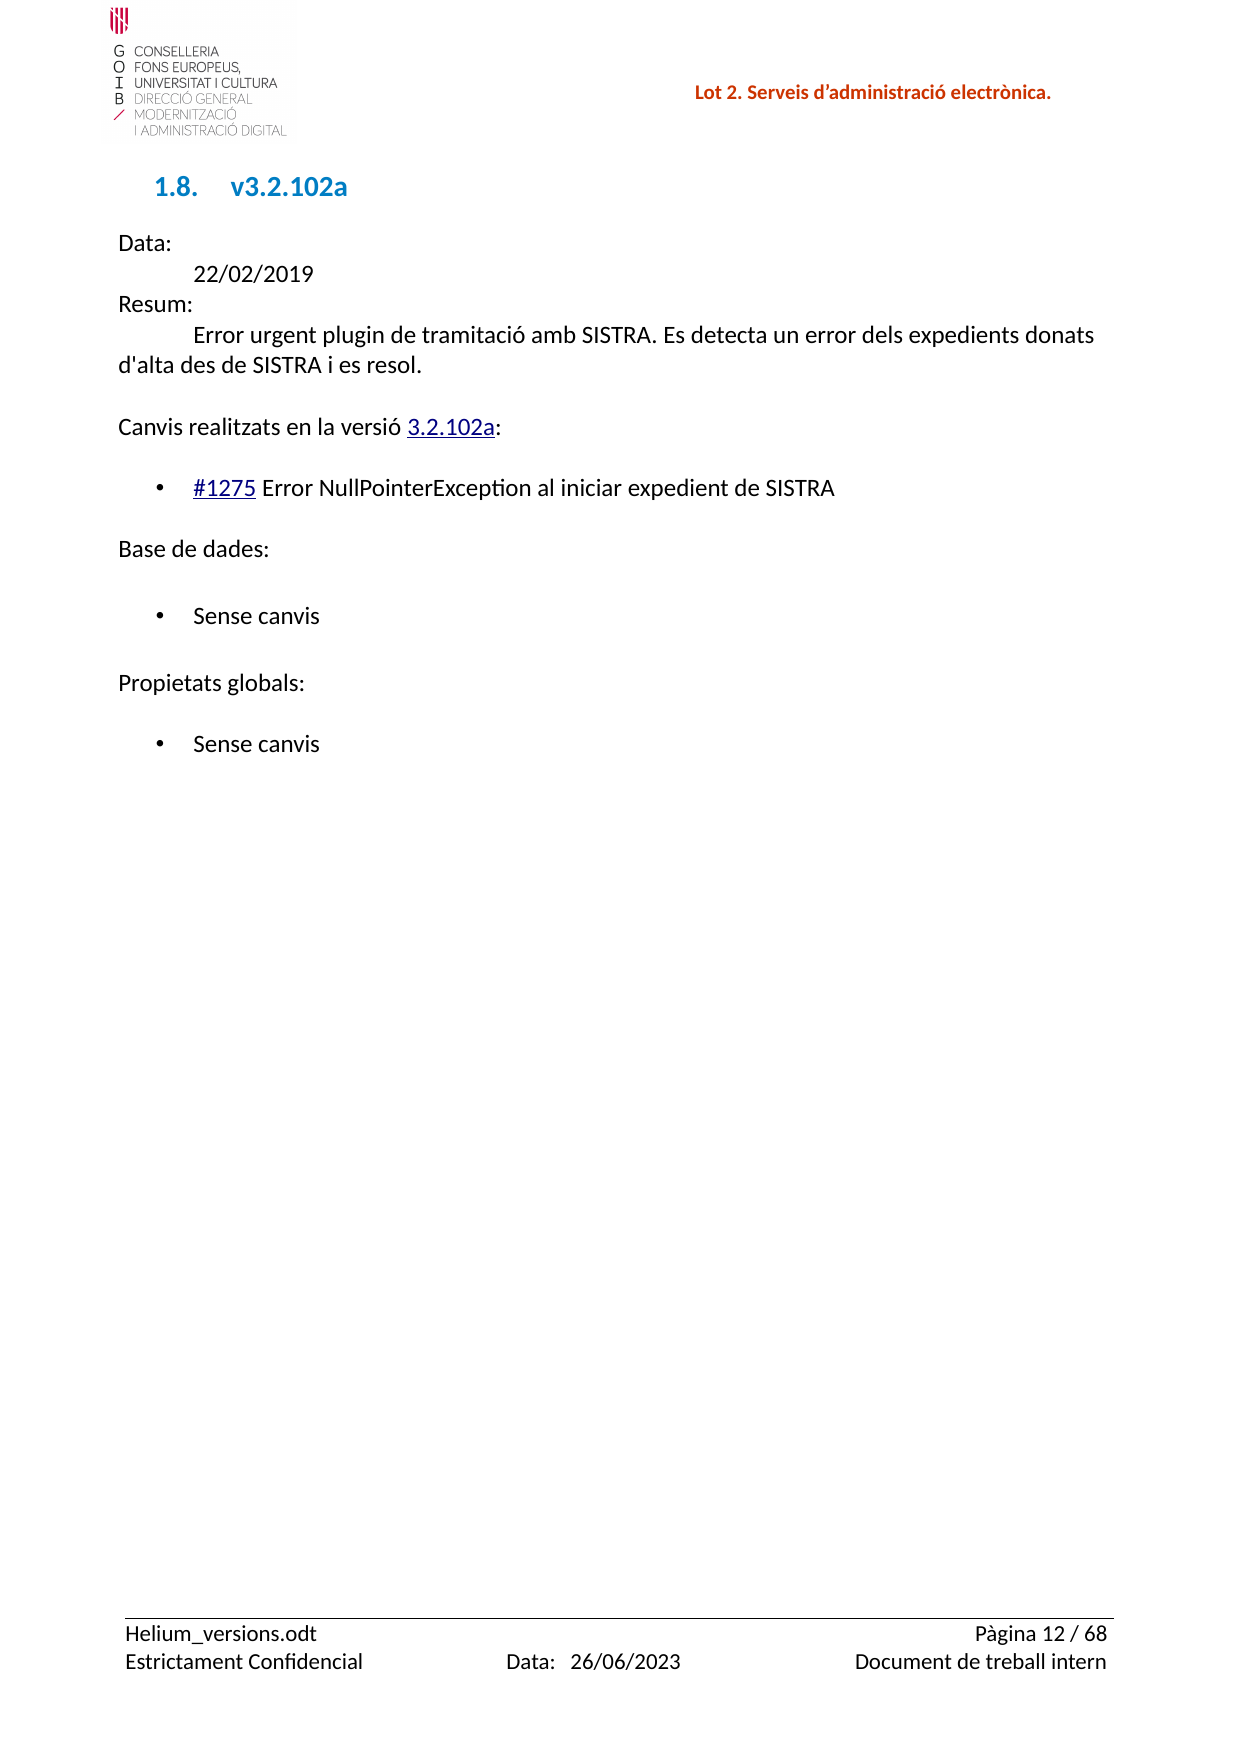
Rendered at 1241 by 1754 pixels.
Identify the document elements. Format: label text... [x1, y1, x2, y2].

picture [100, 0, 297, 144]
text Canvis realitzats en la versió 3.2.102a: [118, 411, 1122, 441]
subtitle v3.2.102a [153, 168, 1122, 204]
list Sense canvis [156, 728, 1122, 758]
text Propietats globals: [118, 667, 1122, 697]
text Error urgent plugin de tramitació amb SISTRA. Es detecta un error dels expedients donats d'alta des de SISTRA i es resol. [118, 319, 1122, 380]
list Sense canvis [156, 600, 1122, 630]
list #1275 Error NullPointerException al iniciar expedient de SISTRA [156, 472, 1122, 502]
text Base de dades: [118, 533, 1122, 563]
text Data: [118, 228, 1122, 258]
text Resum: [118, 289, 1122, 319]
text 22/02/2019 [118, 258, 1122, 289]
